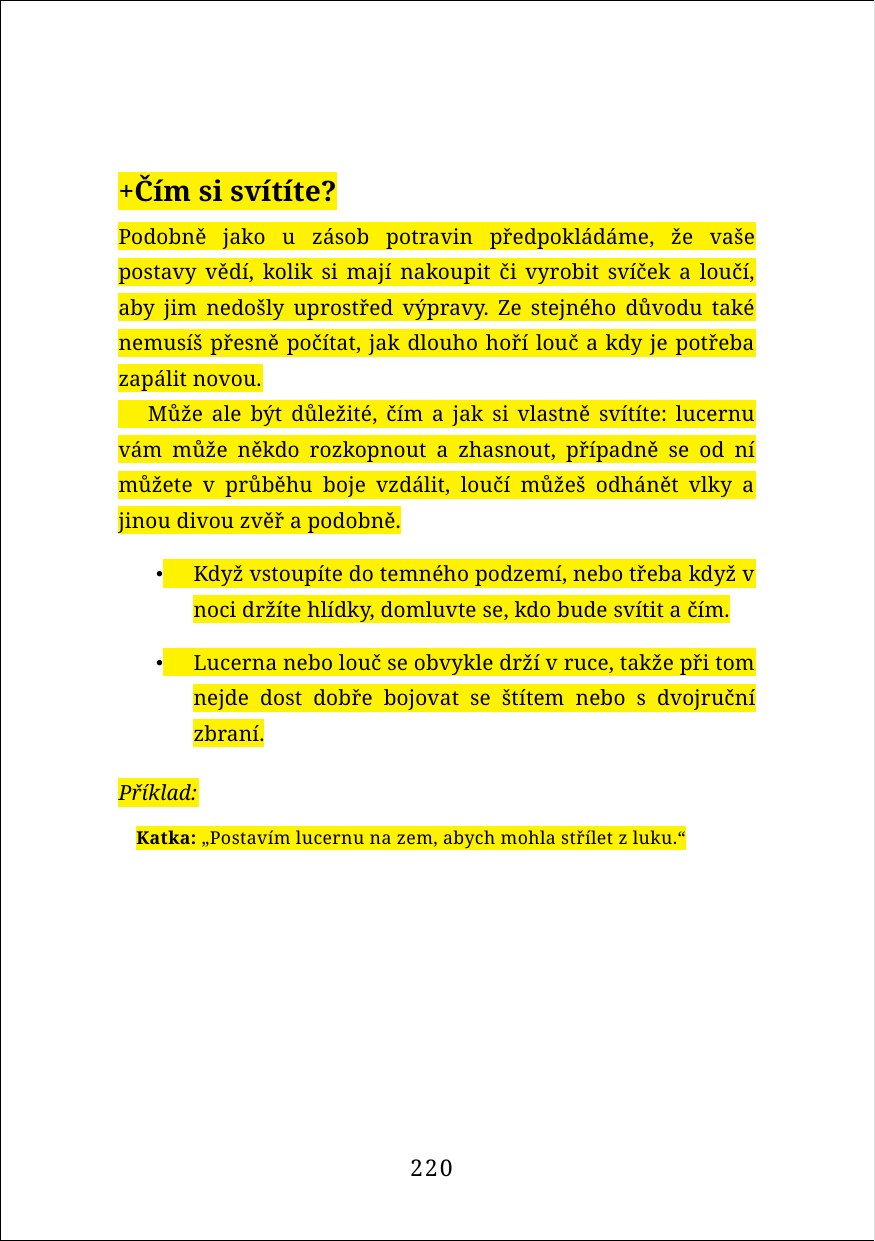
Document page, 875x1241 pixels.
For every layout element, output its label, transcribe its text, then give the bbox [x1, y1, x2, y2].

list Lucerna nebo louč se obvykle drží v ruce, takže při tom nejde dost dobře bojovat se štítem nebo s dvojruční zbraní. [156, 648, 756, 747]
list Když vstoupíte do temného podzemí, nebo třeba když v noci držíte hlídky, domluvte se, kdo bude svítit a čím. [156, 559, 756, 623]
text Příklad: [118, 778, 756, 807]
text Katka: „Postavím lucernu na zem, abych mohla střílet z luku.“ [136, 826, 756, 850]
subtitle +Čím si svítíte? [118, 172, 756, 210]
text Podobně jako u zásob potravin předpokládáme, že vaše postavy vědí, kolik si mají nakoupit či vyrobit svíček a loučí, aby jim nedošly uprostřed výpravy. Ze stejného důvodu také nemusíš přesně počítat, jak dlouho hoří louč a kdy je potřeba zapálit novou. Může ale být důležité, čím a jak si vlastně svítíte: lucernu vám může někdo rozkopnout a zhasnout, případně se od ní můžete v průběhu boje vzdálit, loučí můžeš odhánět vlky a jinou divou zvěř a podobně. [118, 222, 756, 534]
